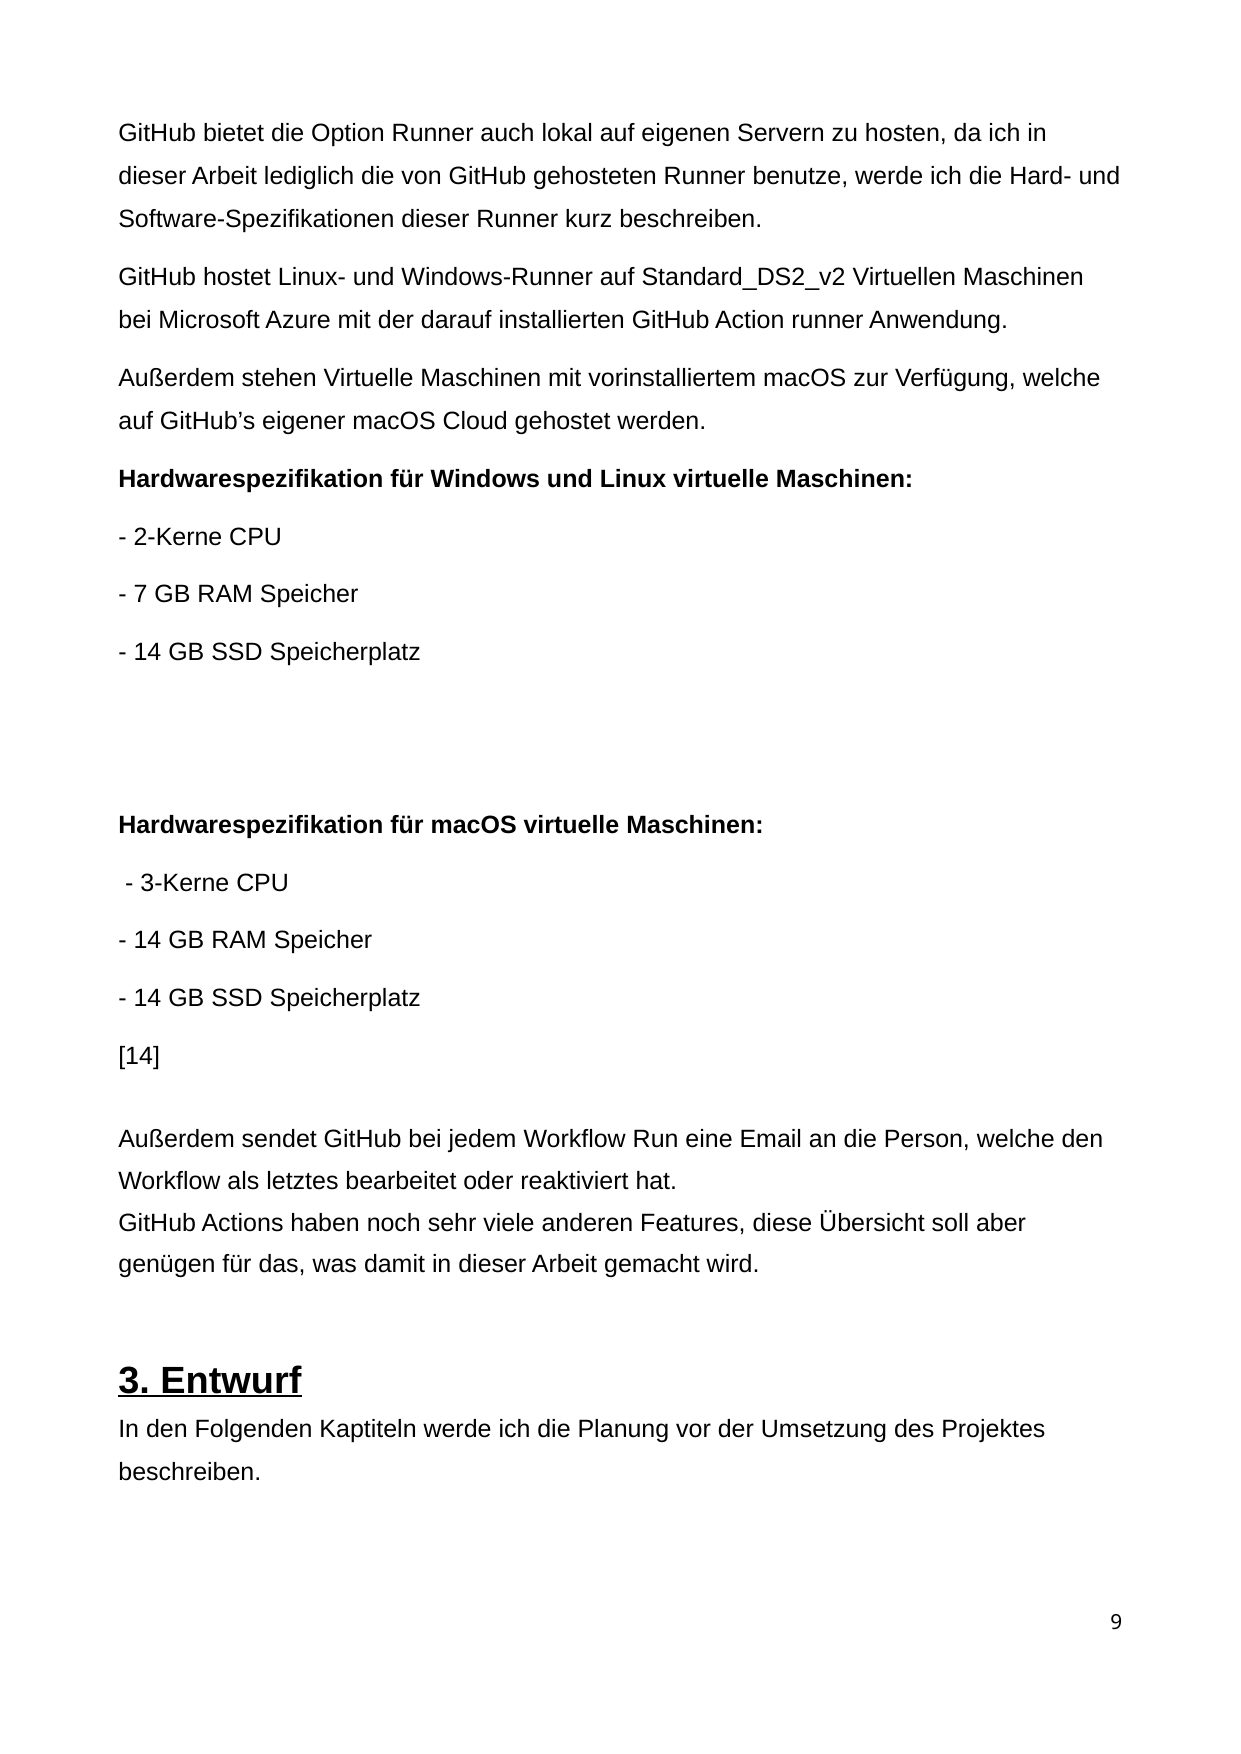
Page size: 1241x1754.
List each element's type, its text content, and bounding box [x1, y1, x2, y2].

text - 2-Kerne CPU [118, 521, 1122, 550]
text Außerdem sendet GitHub bei jedem Workflow Run eine Email an die Person, welche den Workflow als letztes bearbeitet oder reaktiviert hat. [118, 1124, 1122, 1194]
text - 14 GB SSD Speicherplatz [118, 983, 1122, 1012]
text GitHub bietet die Option Runner auch lokal auf eigenen Servern zu hosten, da ich in dieser Arbeit lediglich die von GitHub gehosteten Runner benutze, werde ich die Hard- und Software-Spezifikationen dieser Runner kurz beschreiben. [118, 118, 1122, 233]
text [14] [118, 1041, 1122, 1069]
text In den Folgenden Kaptiteln werde ich die Planung vor der Umsetzung des Projektes beschreiben. [118, 1414, 1122, 1486]
text GitHub Actions haben noch sehr viele anderen Features, diese Übersicht soll aber genügen für das, was damit in dieser Arbeit gemacht wird. [118, 1207, 1122, 1278]
text - 14 GB RAM Speicher [118, 925, 1122, 954]
text Hardwarespezifikation für Windows und Linux virtuelle Maschinen: [118, 464, 1122, 492]
text - 14 GB SSD Speicherplatz [118, 637, 1122, 666]
text - 3-Kerne CPU [118, 868, 1122, 896]
text Außerdem stehen Virtuelle Maschinen mit vorinstalliertem macOS zur Verfügung, welche auf GitHub’s eigener macOS Cloud gehostet werden. [118, 363, 1122, 435]
subtitle 3. Entwurf [118, 1357, 1122, 1401]
text GitHub hostet Linux- und Windows-Runner auf Standard_DS2_v2 Virtuellen Maschinen bei Microsoft Azure mit der darauf installierten GitHub Action runner Anwendung. [118, 262, 1122, 334]
text Hardwarespezifikation für macOS virtuelle Maschinen: [118, 810, 1122, 839]
text - 7 GB RAM Speicher [118, 579, 1122, 608]
